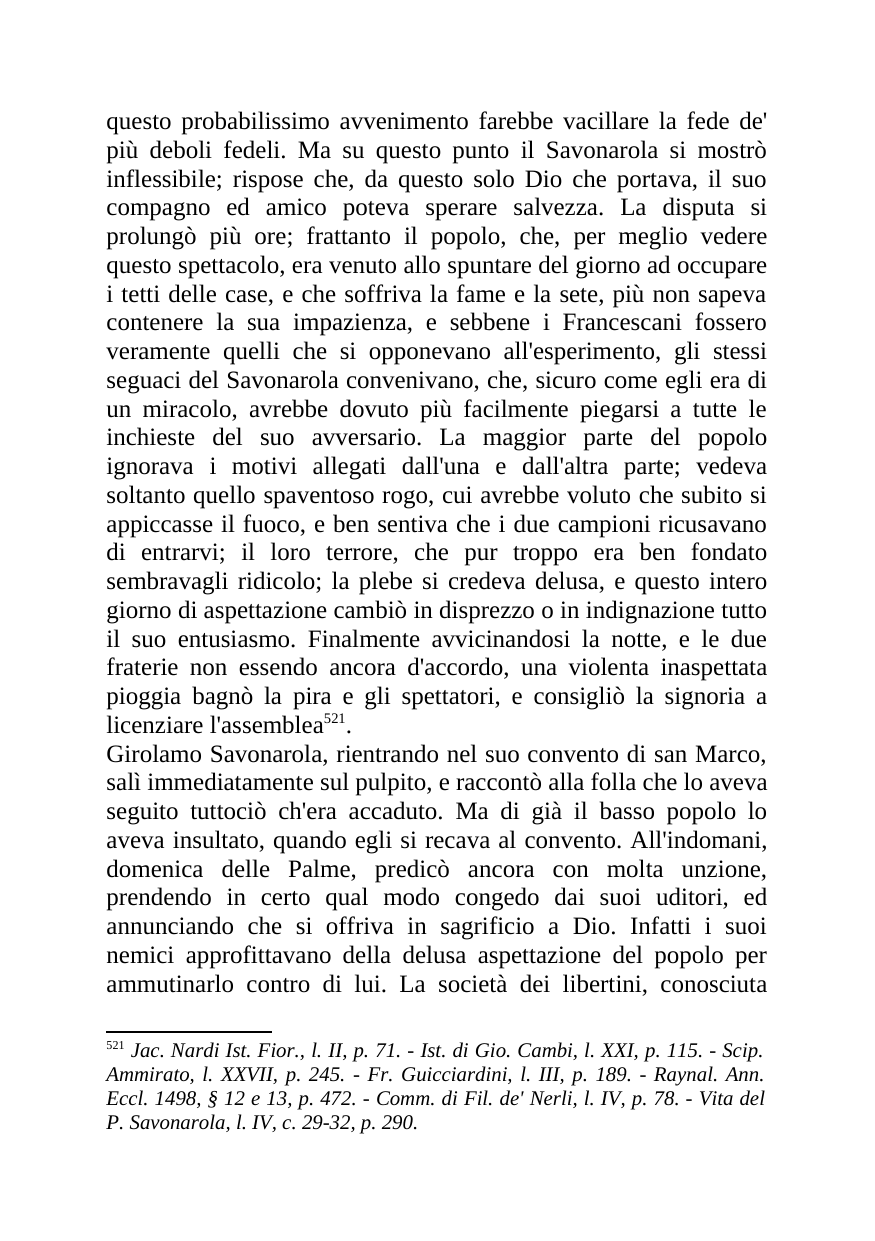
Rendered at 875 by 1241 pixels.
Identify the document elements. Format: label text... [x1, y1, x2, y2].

text Jac. Nardi Ist. Fior., l. II, p. 71. - Ist. di Gio. Cambi, l. XXI, p. 115. - Scip. Ammirato, l. XXVII, p. 245. - Fr. Guicciardini, l. III, p. 189. - Raynal. Ann. Eccl. 1498, § 12 e 13, p. 472. - Comm. di Fil. de' Nerli, l. IV, p. 78. - Vita del P. Savonarola, l. IV, c. 29-32, p. 290. [106, 1038, 768, 1134]
text Girolamo Savonarola, rientrando nel suo convento di san Marco, salì immediatamente sul pulpito, e raccontò alla folla che lo aveva seguito tuttociò ch'era accaduto. Ma di già il basso popolo lo aveva insultato, quando egli si recava al convento. All'indomani, domenica delle Palme, predicò ancora con molta unzione, prendendo in certo qual modo congedo dai suoi uditori, ed annunciando che si offriva in sagrificio a Dio. Infatti i suoi nemici approfittavano della delusa aspettazione del popolo per ammutinarlo contro di lui. La società dei libertini, conosciuta [106, 739, 768, 997]
text questo probabilissimo avvenimento farebbe vacillare la fede de' più deboli fedeli. Ma su questo punto il Savonarola si mostrò inflessibile; rispose che, da questo solo Dio che portava, il suo compagno ed amico poteva sperare salvezza. La disputa si prolungò più ore; frattanto il popolo, che, per meglio vedere questo spettacolo, era venuto allo spuntare del giorno ad occupare i tetti delle case, e che soffriva la fame e la sete, più non sapeva contenere la sua impazienza, e sebbene i Francescani fossero veramente quelli che si opponevano all'esperimento, gli stessi seguaci del Savonarola convenivano, che, sicuro come egli era di un miracolo, avrebbe dovuto più facilmente piegarsi a tutte le inchieste del suo avversario. La maggior parte del popolo ignorava i motivi allegati dall'una e dall'altra parte; vedeva soltanto quello spaventoso rogo, cui avrebbe voluto che subito si appiccasse il fuoco, e ben sentiva che i due campioni ricusavano di entrarvi; il loro terrore, che pur troppo era ben fondato sembravagli ridicolo; la plebe si credeva delusa, e questo intero giorno di aspettazione cambiò in disprezzo o in indignazione tutto il suo entusiasmo. Finalmente avvicinandosi la notte, e le due fraterie non essendo ancora d'accordo, una violenta inaspettata pioggia bagnò la pira e gli spettatori, e consigliò la signoria a licenziare l'assemblea. [106, 106, 768, 739]
